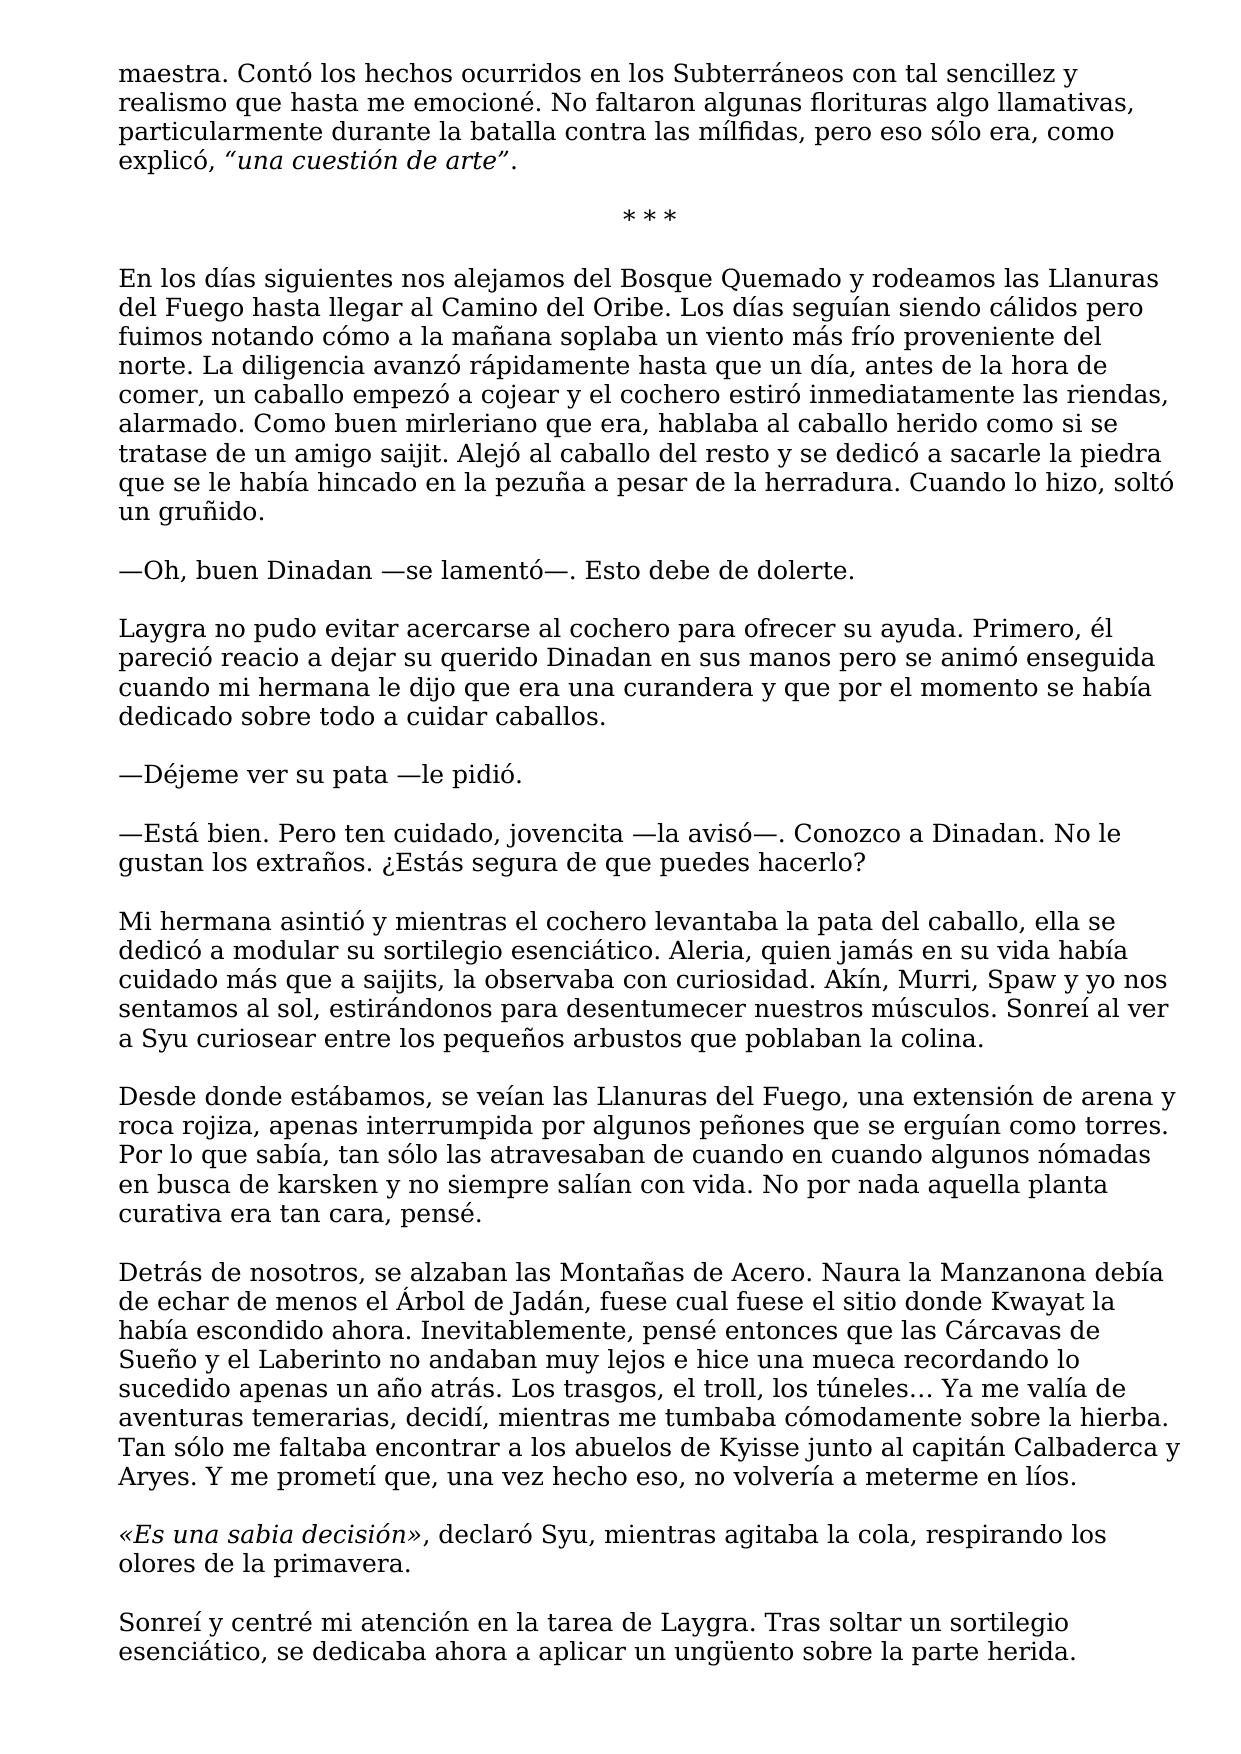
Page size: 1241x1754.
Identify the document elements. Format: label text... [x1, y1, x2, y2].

text maestra. Contó los hechos ocurridos en los Subterráneos con tal sencillez y realismo que hasta me emocioné. No faltaron algunas florituras algo llamativas, particularmente durante la batalla contra las mílfidas, pero eso sólo era, como explicó, “una cuestión de arte”. [118, 59, 1181, 176]
text «Es una sabia decisión», declaró Syu, mientras agitaba la cola, respirando los olores de la primavera. [118, 1521, 1181, 1579]
text * * * [118, 205, 1181, 234]
text —Oh, buen Dinadan —se lamentó—. Esto debe de dolerte. [118, 556, 1181, 585]
text En los días siguientes nos alejamos del Bosque Quemado y rodeamos las Llanuras del Fuego hasta llegar al Camino del Oribe. Los días seguían siendo cálidos pero fuimos notando cómo a la mañana soplaba un viento más frío proveniente del norte. La diligencia avanzó rápidamente hasta que un día, antes de la hora de comer, un caballo empezó a cojear y el cochero estiró inmediatamente las riendas, alarmado. Como buen mirleriano que era, hablaba al caballo herido como si se tratase de un amigo saijit. Alejó al caballo del resto y se dedicó a sacarle la piedra que se le había hincado en la pezuña a pesar de la herradura. Cuando lo hizo, soltó un gruñido. [118, 264, 1181, 526]
text Desde donde estábamos, se veían las Llanuras del Fuego, una extensión de arena y roca rojiza, apenas interrumpida por algunos peñones que se erguían como torres. Por lo que sabía, tan sólo las atravesaban de cuando en cuando algunos nómadas en busca de karsken y no siempre salían con vida. No por nada aquella planta curativa era tan cara, pensé. [118, 1082, 1181, 1228]
text Sonreí y centré mi atención en la tarea de Laygra. Tras soltar un sortilegio esenciático, se dedicaba ahora a aplicar un ungüento sobre la parte herida. [118, 1608, 1181, 1667]
text Laygra no pudo evitar acercarse al cochero para ofrecer su ayuda. Primero, él pareció reacio a dejar su querido Dinadan en sus manos pero se animó enseguida cuando mi hermana le dijo que era una curandera y que por el momento se había dedicado sobre todo a cuidar caballos. [118, 614, 1181, 731]
text —Déjeme ver su pata —le pidió. [118, 761, 1181, 790]
text Detrás de nosotros, se alzaban las Montañas de Acero. Naura la Manzanona debía de echar de menos el Árbol de Jadán, fuese cual fuese el sitio donde Kwayat la había escondido ahora. Inevitablemente, pensé entonces que las Cárcavas de Sueño y el Laberinto no andaban muy lejos e hice una mueca recordando lo sucedido apenas un año atrás. Los trasgos, el troll, los túneles… Ya me valía de aventuras temerarias, decidí, mientras me tumbaba cómodamente sobre la hierba. Tan sólo me faltaba encontrar a los abuelos de Kyisse junto al capitán Calbaderca y Aryes. Y me prometí que, una vez hecho eso, no volvería a meterme en líos. [118, 1258, 1181, 1491]
text Mi hermana asintió y mientras el cochero levantaba la pata del caballo, ella se dedicó a modular su sortilegio esenciático. Aleria, quien jamás en su vida había cuidado más que a saijits, la observaba con curiosidad. Akín, Murri, Spaw y yo nos sentamos al sol, estirándonos para desentumecer nuestros músculos. Sonreí al ver a Syu curiosear entre los pequeños arbustos que poblaban la colina. [118, 907, 1181, 1053]
text —Está bien. Pero ten cuidado, jovencita —la avisó—. Conozco a Dinadan. No le gustan los extraños. ¿Estás segura de que puedes hacerlo? [118, 819, 1181, 878]
